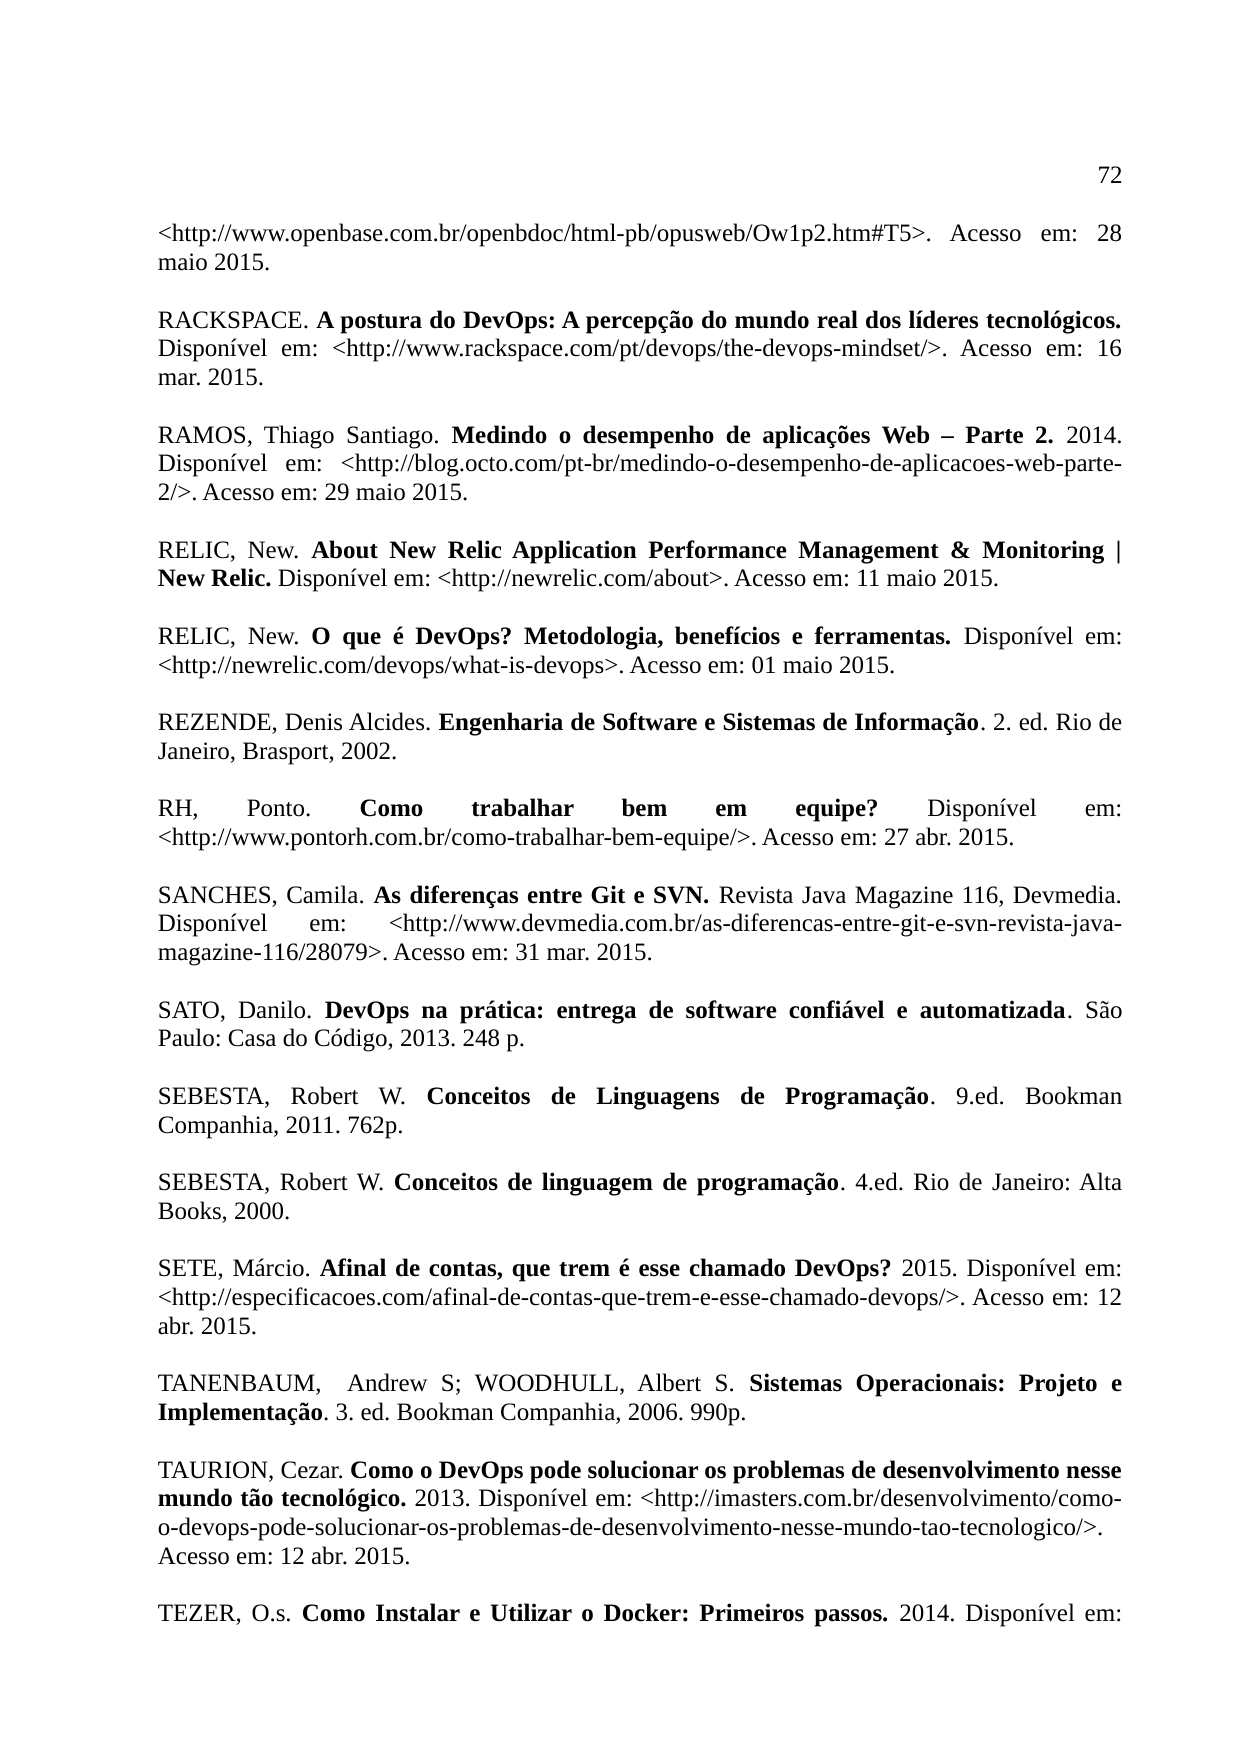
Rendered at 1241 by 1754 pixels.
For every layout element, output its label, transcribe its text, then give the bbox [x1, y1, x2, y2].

text SEBESTA, Robert W. Conceitos de Linguagens de Programação. 9.ed. Bookman Companhia, 2011. 762p. [158, 1081, 1122, 1138]
text SEBESTA, Robert W. Conceitos de linguagem de programação. 4.ed. Rio de Janeiro: Alta Books, 2000. [158, 1167, 1122, 1225]
text RH, Ponto. Como trabalhar bem em equipe? Disponível em: <http://www.pontorh.com.br/como-trabalhar-bem-equipe/>. Acesso em: 27 abr. 2015. [158, 793, 1122, 851]
text SETE, Márcio. Afinal de contas, que trem é esse chamado DevOps? 2015. Disponível em: <http://especificacoes.com/afinal-de-contas-que-trem-e-esse-chamado-devops/>. Acesso em: 12 abr. 2015. [158, 1253, 1122, 1340]
text SATO, Danilo. DevOps na prática: entrega de software confiável e automatizada. São Paulo: Casa do Código, 2013. 248 p. [158, 995, 1122, 1052]
text TANENBAUM, Andrew S; WOODHULL, Albert S. Sistemas Operacionais: Projeto e Implementação. 3. ed. Bookman Companhia, 2006. 990p. [158, 1368, 1122, 1426]
text RELIC, New. O que é DevOps? Metodologia, benefícios e ferramentas. Disponível em: <http://newrelic.com/devops/what-is-devops>. Acesso em: 01 maio 2015. [158, 621, 1122, 678]
text TEZER, O.s. Como Instalar e Utilizar o Docker: Primeiros passos. 2014. Disponível em: [158, 1598, 1122, 1627]
text REZENDE, Denis Alcides. Engenharia de Software e Sistemas de Informação. 2. ed. Rio de Janeiro, Brasport, 2002. [158, 707, 1122, 765]
text RAMOS, Thiago Santiago. Medindo o desempenho de aplicações Web – Parte 2. 2014. Disponível em: <http://blog.octo.com/pt-br/medindo-o-desempenho-de-aplicacoes-web-parte-2/>. Acesso em: 29 maio 2015. [158, 420, 1122, 506]
text SANCHES, Camila. As diferenças entre Git e SVN. Revista Java Magazine 116, Devmedia. Disponível em: <http://www.devmedia.com.br/as-diferencas-entre-git-e-svn-revista-java-magazine-116/28079>. Acesso em: 31 mar. 2015. [158, 880, 1122, 966]
text <http://www.openbase.com.br/openbdoc/html-pb/opusweb/Ow1p2.htm#T5>. Acesso em: 28 maio 2015. [158, 218, 1122, 276]
text TAURION, Cezar. Como o DevOps pode solucionar os problemas de desenvolvimento nesse mundo tão tecnológico. 2013. Disponível em: <http://imasters.com.br/desenvolvimento/como-o-devops-pode-solucionar-os-problemas-de-desenvolvimento-nesse-mundo-tao-tecnologico/>. Acesso em: 12 abr. 2015. [158, 1455, 1122, 1570]
text RACKSPACE. A postura do DevOps: A percepção do mundo real dos líderes tecnológicos. Disponível em: <http://www.rackspace.com/pt/devops/the-devops-mindset/>. Acesso em: 16 mar. 2015. [158, 305, 1122, 391]
text RELIC, New. About New Relic Application Performance Management & Monitoring | New Relic. Disponível em: <http://newrelic.com/about>. Acesso em: 11 maio 2015. [158, 535, 1122, 592]
